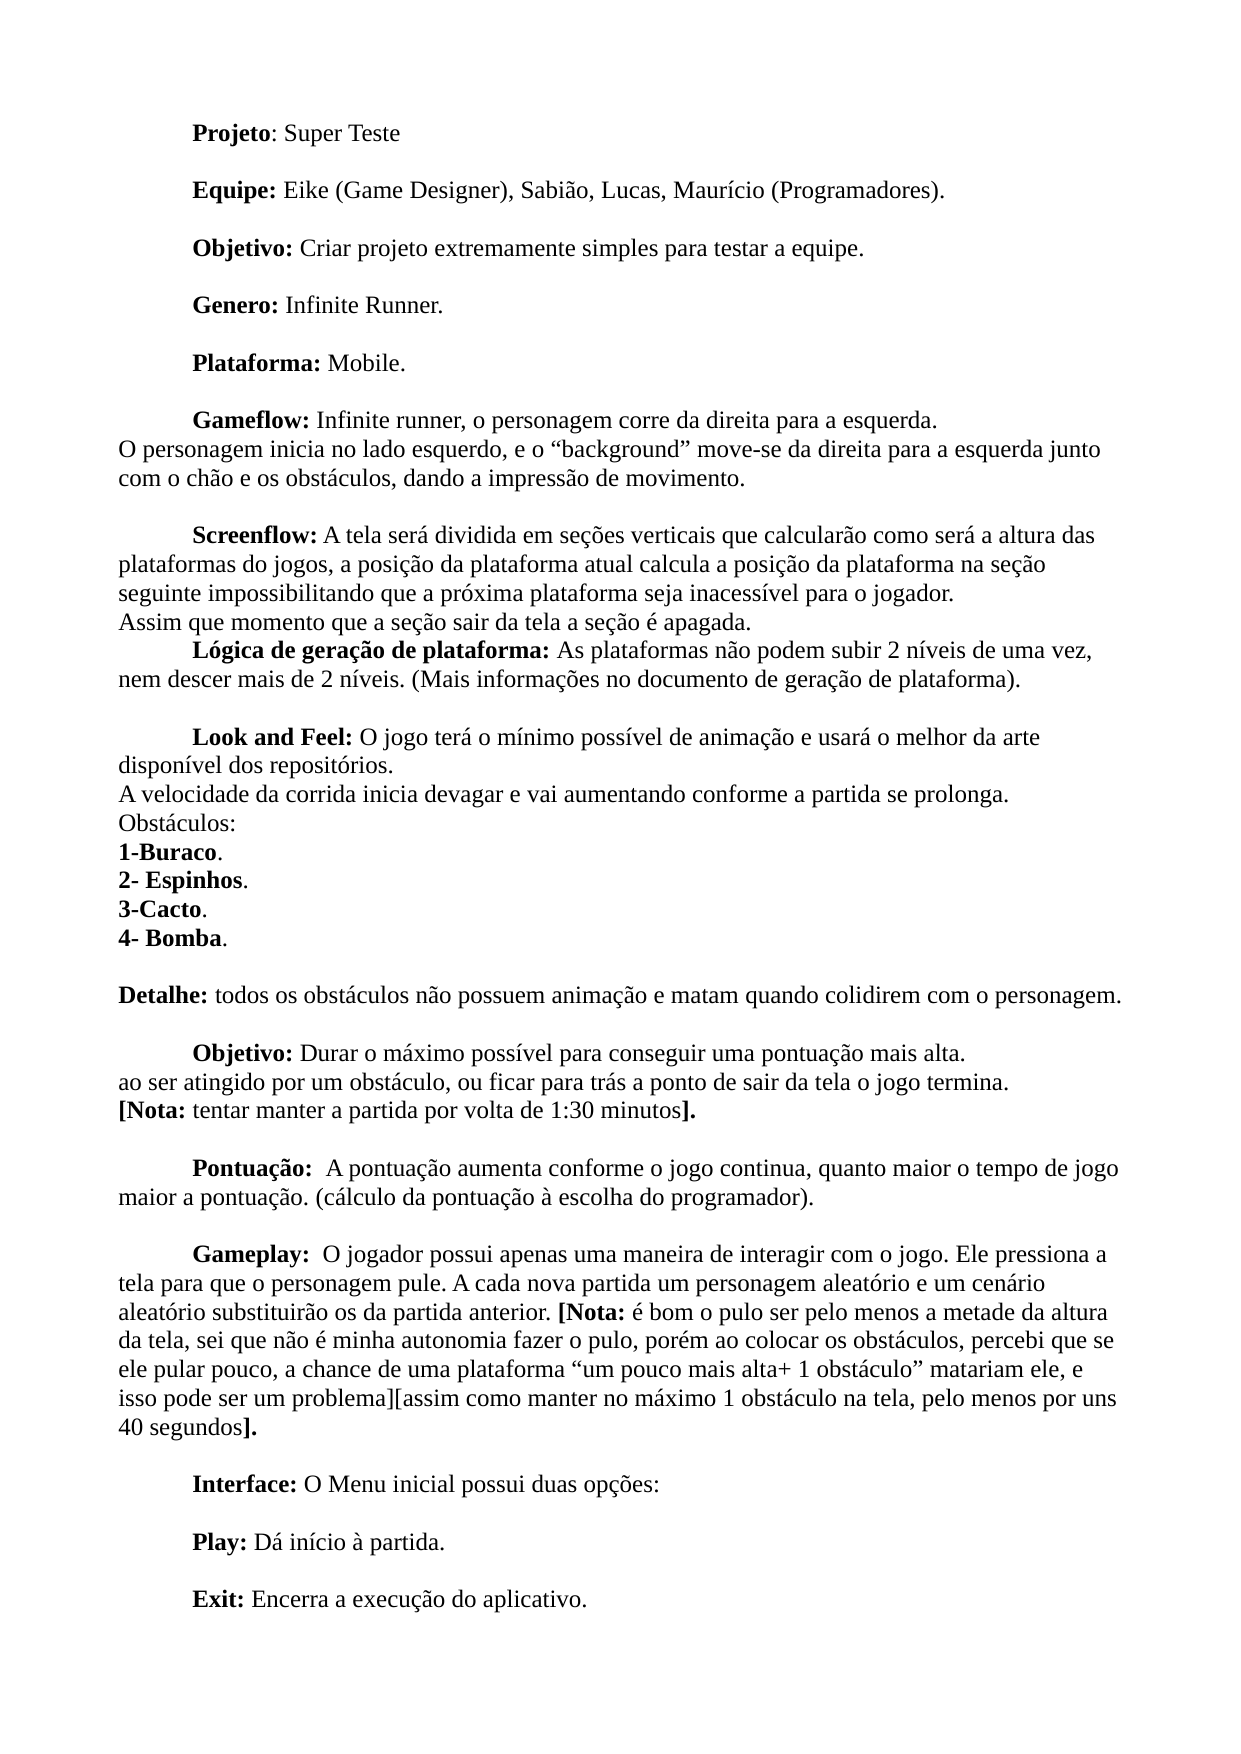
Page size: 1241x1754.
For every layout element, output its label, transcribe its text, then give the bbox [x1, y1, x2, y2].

text Objetivo: Durar o máximo possível para conseguir uma pontuação mais alta. ao ser atingido por um obstáculo, ou ficar para trás a ponto de sair da tela o jogo termina. [118, 1038, 1122, 1096]
text Play: Dá início à partida. [118, 1527, 1122, 1556]
text 3-Cacto. [118, 894, 1122, 923]
text A velocidade da corrida inicia devagar e vai aumentando conforme a partida se prolonga. [118, 779, 1122, 808]
text Interface: O Menu inicial possui duas opções: [118, 1469, 1122, 1527]
text Equipe: Eike (Game Designer), Sabião, Lucas, Maurício (Programadores). [118, 176, 1122, 204]
text 2- Espinhos. [118, 866, 1122, 894]
text Obstáculos: [118, 808, 1122, 837]
text Screenflow: A tela será dividida em seções verticais que calcularão como será a altura das plataformas do jogos, a posição da plataforma atual calcula a posição da plataforma na seção seguinte impossibilitando que a próxima plataforma seja inacessível para o jogador. Assim que momento que a seção sair da tela a seção é apagada. [118, 521, 1122, 636]
text Gameplay: O jogador possui apenas uma maneira de interagir com o jogo. Ele pressiona a tela para que o personagem pule. A cada nova partida um personagem aleatório e um cenário aleatório substituirão os da partida anterior. [Nota: é bom o pulo ser pelo menos a metade da altura da tela, sei que não é minha autonomia fazer o pulo, porém ao colocar os obstáculos, percebi que se ele pular pouco, a chance de uma plataforma “um pouco mais alta+ 1 obstáculo” matariam ele, e isso pode ser um problema][assim como manter no máximo 1 obstáculo na tela, pelo menos por uns 40 segundos]. [118, 1239, 1122, 1441]
text Look and Feel: O jogo terá o mínimo possível de animação e usará o melhor da arte disponível dos repositórios. [118, 722, 1122, 779]
text Genero: Infinite Runner. [118, 291, 1122, 319]
text 4- Bomba. [118, 923, 1122, 952]
text 1-Buraco. [118, 837, 1122, 866]
text Projeto: Super Teste [118, 118, 1122, 147]
text Lógica de geração de plataforma: As plataformas não podem subir 2 níveis de uma vez, nem descer mais de 2 níveis. (Mais informações no documento de geração de plataforma). [118, 636, 1122, 693]
text Objetivo: Criar projeto extremamente simples para testar a equipe. [118, 233, 1122, 262]
text Plataforma: Mobile. [118, 348, 1122, 377]
text Exit: Encerra a execução do aplicativo. [118, 1584, 1122, 1613]
text Pontuação: A pontuação aumenta conforme o jogo continua, quanto maior o tempo de jogo maior a pontuação. (cálculo da pontuação à escolha do programador). [118, 1153, 1122, 1211]
text Detalhe: todos os obstáculos não possuem animação e matam quando colidirem com o personagem. [118, 952, 1122, 1009]
text [Nota: tentar manter a partida por volta de 1:30 minutos]. [118, 1096, 1122, 1124]
text Gameflow: Infinite runner, o personagem corre da direita para a esquerda. O personagem inicia no lado esquerdo, e o “background” move-se da direita para a esquerda junto com o chão e os obstáculos, dando a impressão de movimento. [118, 406, 1122, 492]
